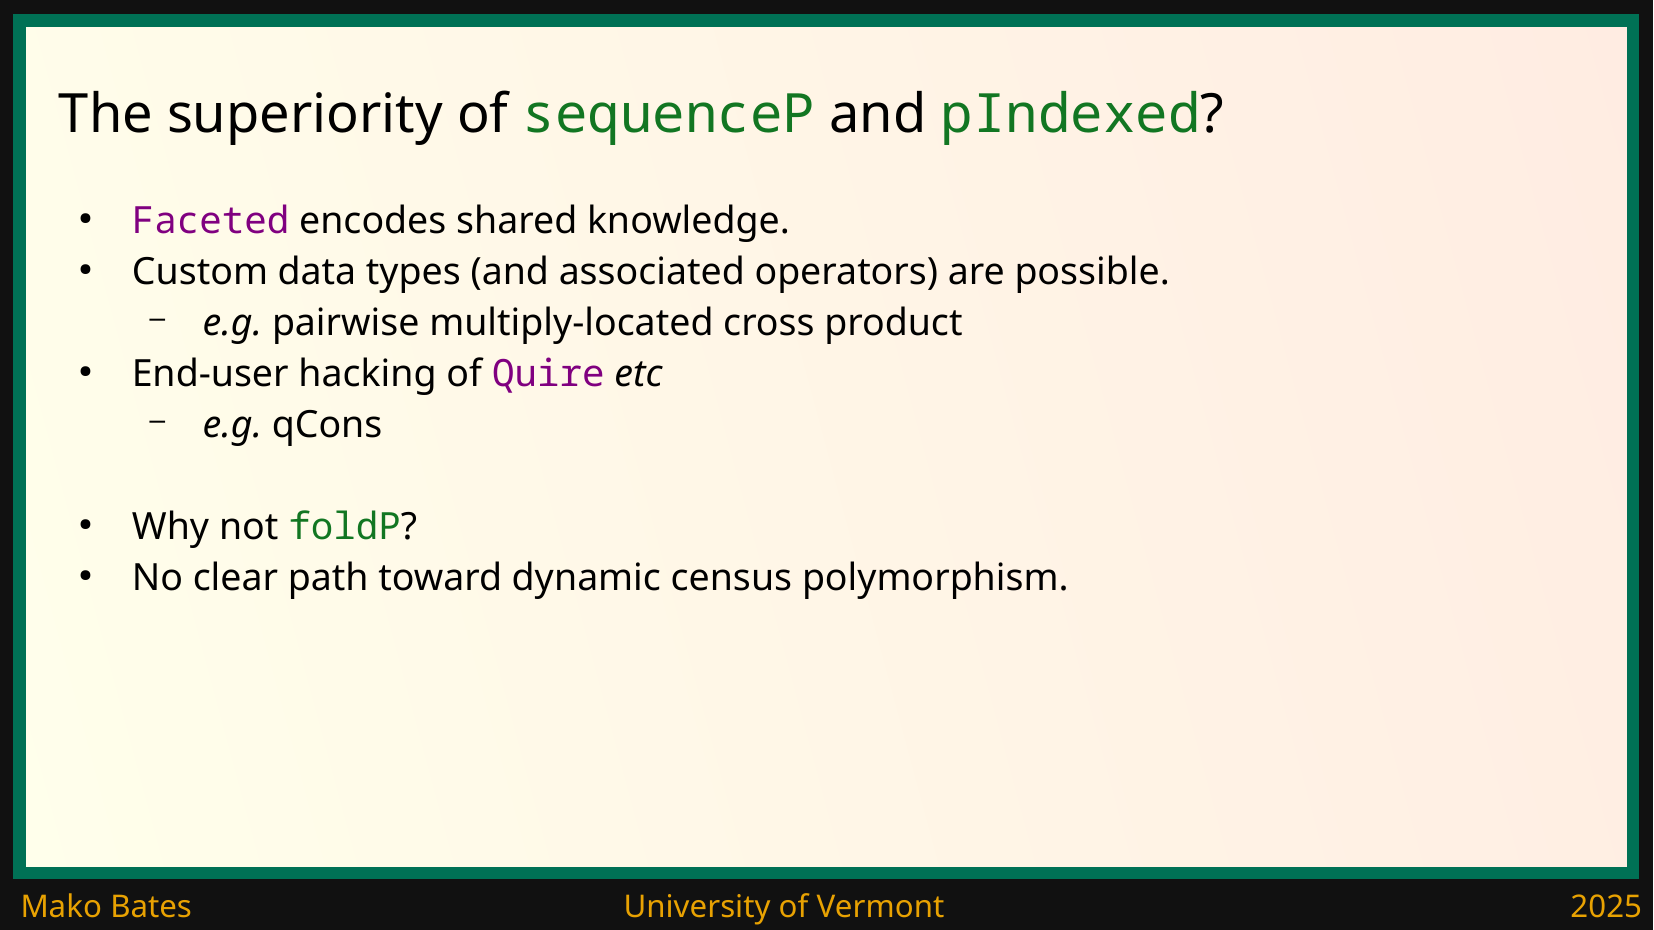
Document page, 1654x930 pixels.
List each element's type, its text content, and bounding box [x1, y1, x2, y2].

title The superiority of sequenceP and pIndexed? [58, 60, 1593, 163]
list Faceted encodes shared knowledge. Custom data types (and associated operators) are possible. e.g. pairwise multiply-located cross product End-user hacking of Quire etc e.g. qCons Why not foldP? No clear path toward dynamic census polymorphism. [60, 193, 1593, 843]
